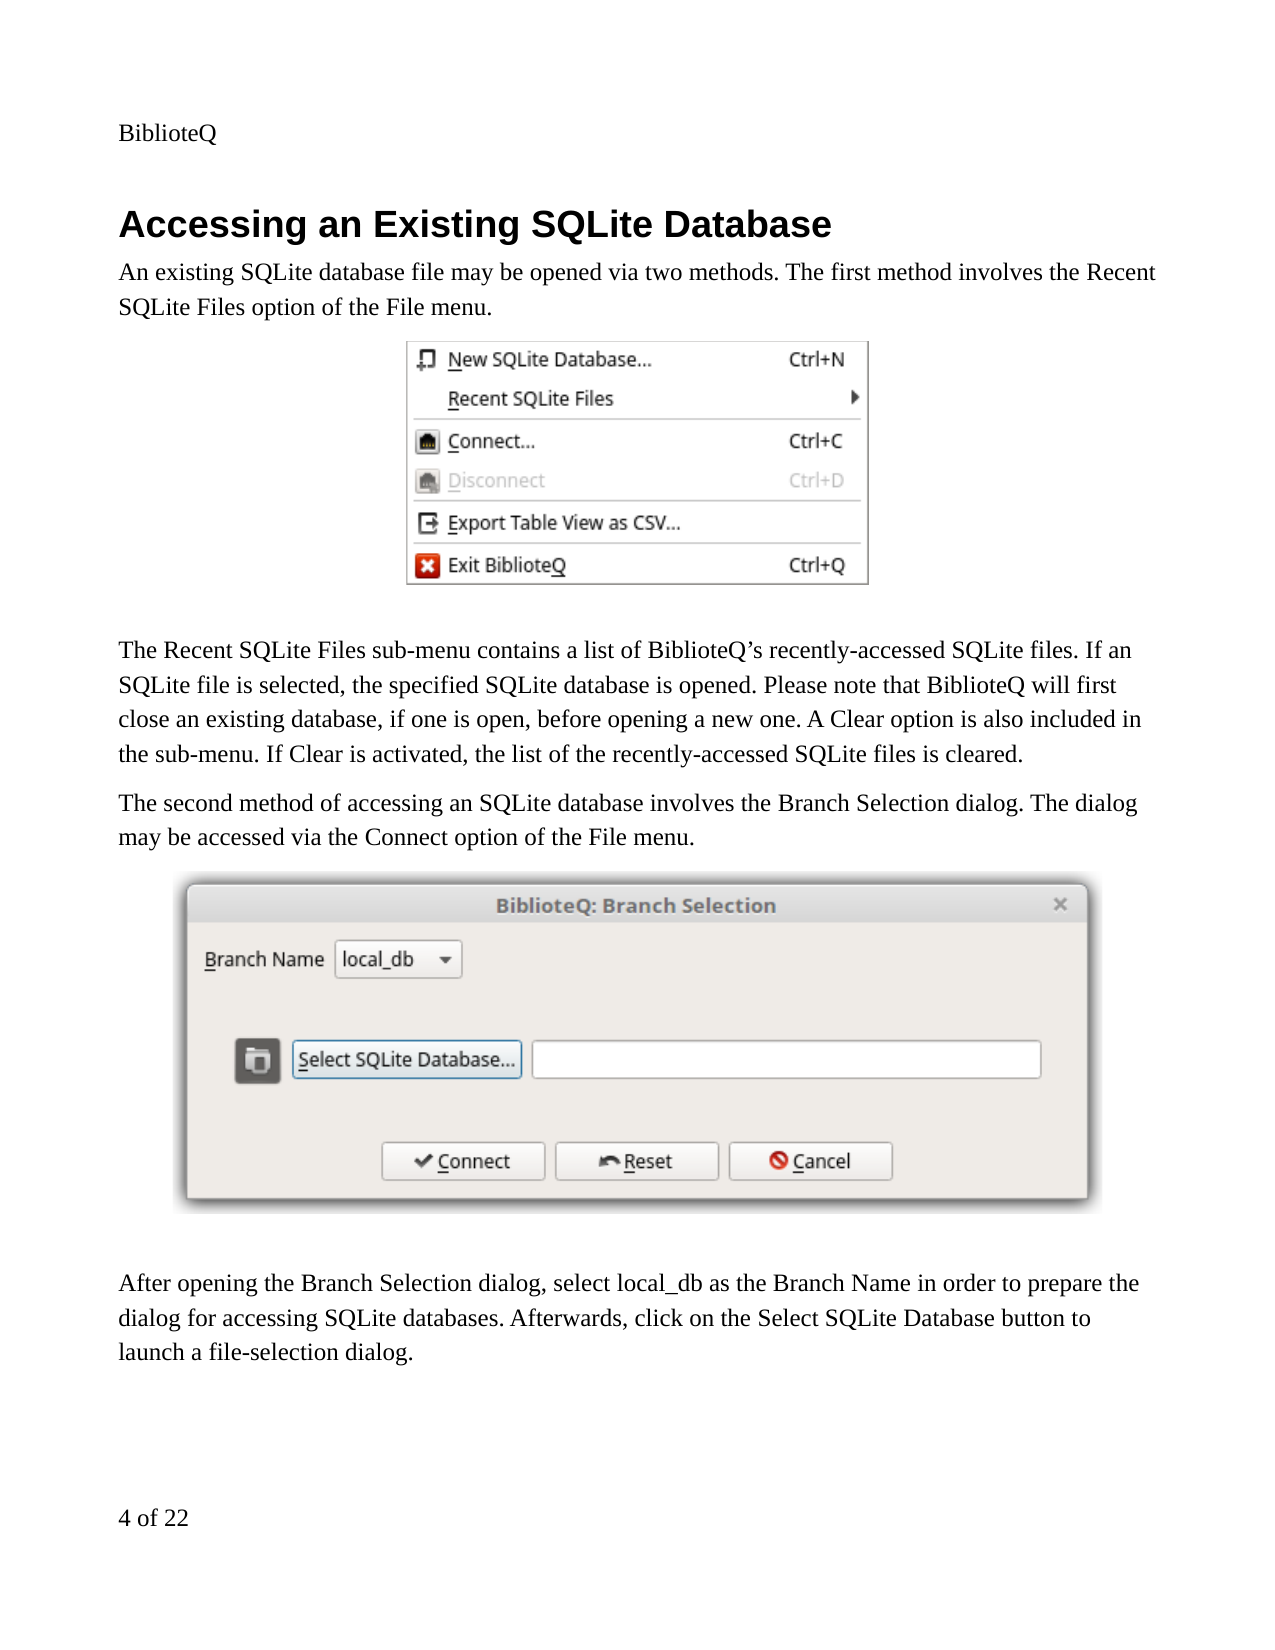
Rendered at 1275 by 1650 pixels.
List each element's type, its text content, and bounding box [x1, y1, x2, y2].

picture [172, 871, 1103, 1214]
text The Recent SQLite Files sub-menu contains a list of BiblioteQ’s recently-accessed SQLite files. If an SQLite file is selected, the specified SQLite database is opened. Please note that BiblioteQ will first close an existing database, if one is open, before opening a new one. A Clear option is also included in the sub-menu. If Clear is activated, the list of the recently-accessed SQLite files is cleared. [118, 635, 1157, 768]
text After opening the Branch Selection dialog, select local_db as the Branch Name in order to prepare the dialog for accessing SQLite databases. Afterwards, click on the Select SQLite Database button to launch a file-selection dialog. [118, 1268, 1157, 1366]
subtitle Accessing an Existing SQLite Database [118, 201, 1157, 245]
text The second method of accessing an SQLite database involves the Branch Selection dialog. The dialog may be accessed via the Connect option of the File menu. [118, 788, 1157, 851]
text An existing SQLite database file may be opened via two methods. The first method involves the Recent SQLite Files option of the File menu. [118, 257, 1157, 321]
picture [406, 341, 869, 585]
